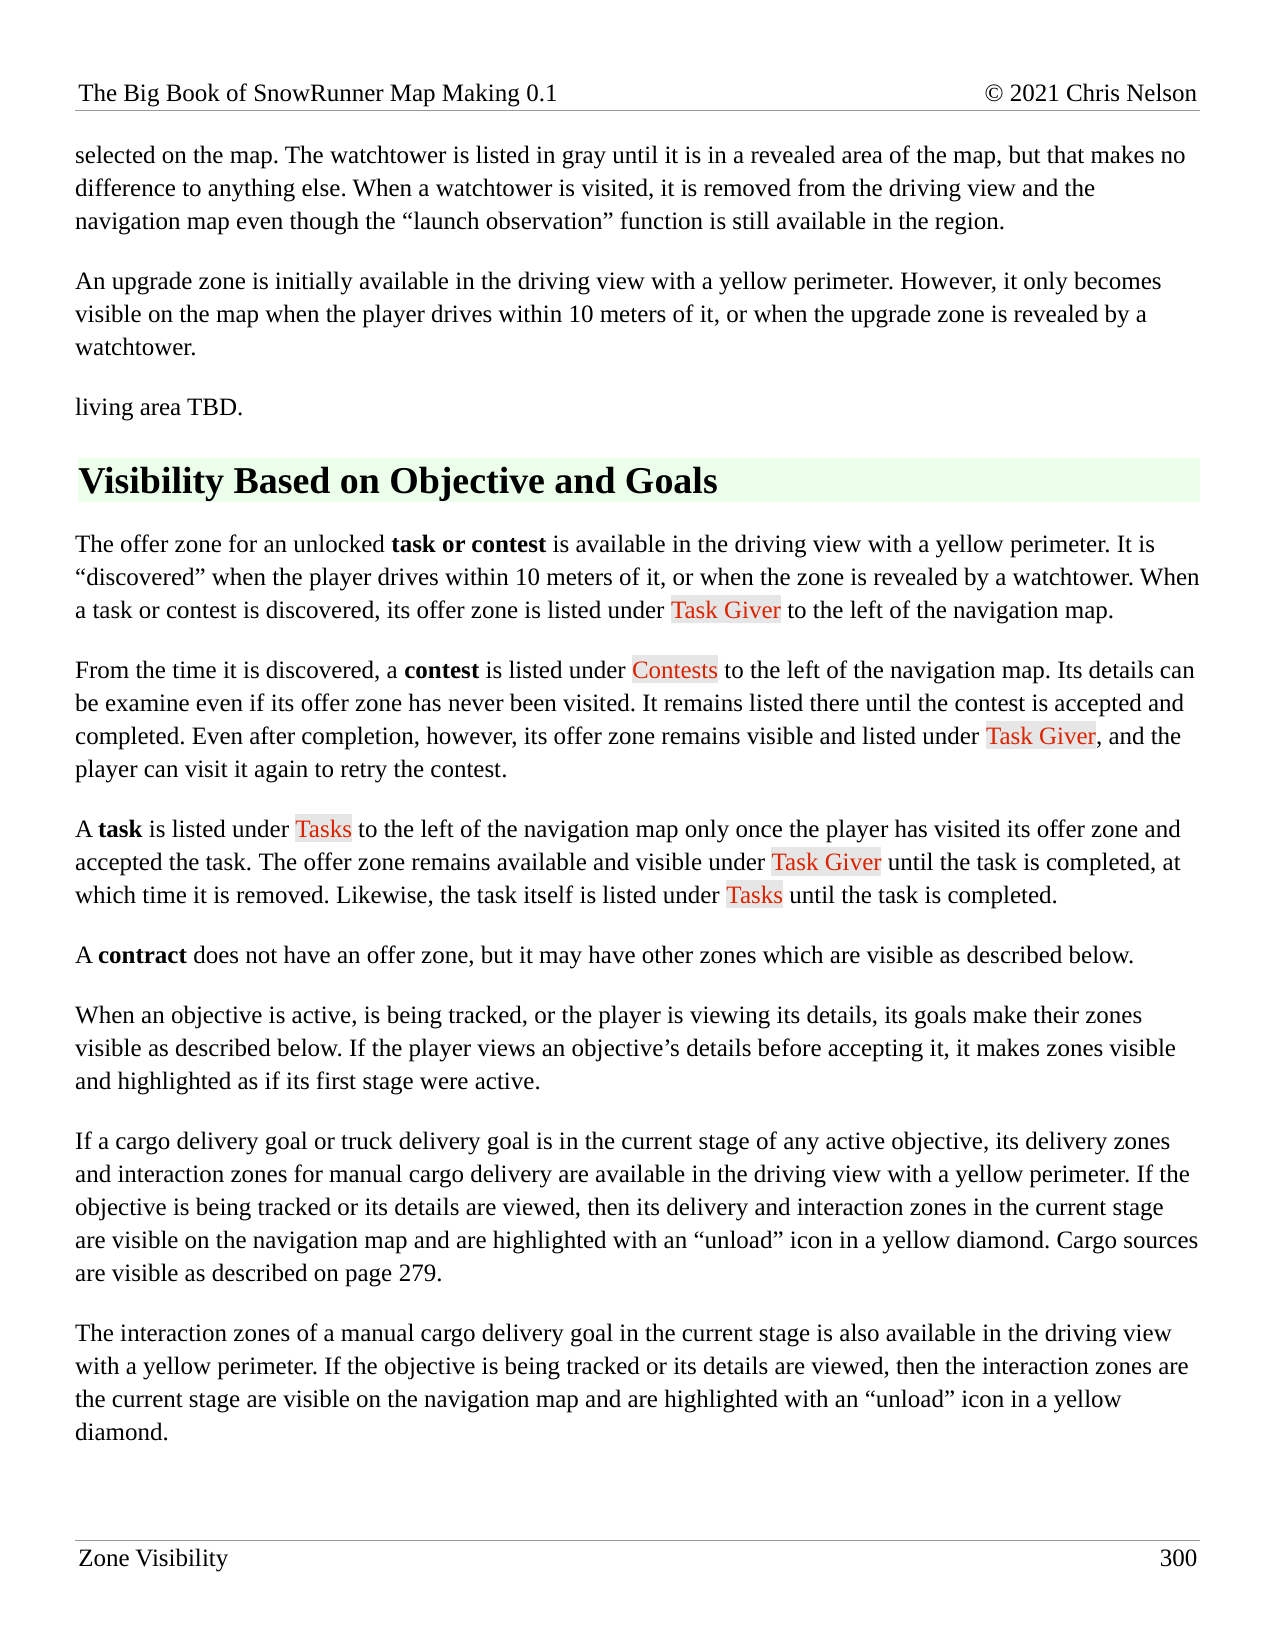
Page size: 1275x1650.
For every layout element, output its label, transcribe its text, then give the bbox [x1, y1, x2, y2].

text The offer zone for an unlocked task or contest is available in the driving view with a yellow perimeter. It is “discovered” when the player drives within 10 meters of it, or when the zone is revealed by a watchtower. When a task or contest is discovered, its offer zone is listed under Task Giver to the left of the navigation map. [75, 529, 1200, 623]
subtitle Visibility Based on Objective and Goals [78, 458, 1200, 502]
text If a cargo delivery goal or truck delivery goal is in the current stage of any active objective, its delivery zones and interaction zones for manual cargo delivery are available in the driving view with a yellow perimeter. If the objective is being tracked or its details are viewed, then its delivery and interaction zones in the current stage are visible on the navigation map and are highlighted with an “unload” icon in a yellow diamond. Cargo sources are visible as described on page 279. [75, 1126, 1200, 1287]
text From the time it is discovered, a contest is listed under Contests to the left of the navigation map. Its details can be examine even if its offer zone has never been visited. It remains listed there until the contest is accepted and completed. Even after completion, however, its offer zone remains visible and listed under Task Giver, and the player can visit it again to retry the contest. [75, 655, 1200, 782]
text A contract does not have an offer zone, but it may have other zones which are visible as described below. [75, 940, 1200, 968]
text The interaction zones of a manual cargo delivery goal in the current stage is also available in the driving view with a yellow perimeter. If the objective is being tracked or its details are viewed, then the interaction zones are the current stage are visible on the navigation map and are highlighted with an “unload” icon in a yellow diamond. [75, 1318, 1200, 1446]
text When an objective is active, is being tracked, or the player is viewing its details, its goals make their zones visible as described below. If the player views an objective’s details before accepting it, it makes zones visible and highlighted as if its first stage were active. [75, 1000, 1200, 1094]
text A task is listed under Tasks to the left of the navigation map only once the player has visited its offer zone and accepted the task. The offer zone remains available and visible under Task Giver until the task is completed, at which time it is removed. Likewise, the task itself is listed under Tasks until the task is completed. [75, 814, 1200, 908]
text living area TBD. [75, 392, 1200, 421]
text An upgrade zone is initially available in the driving view with a yellow perimeter. However, it only becomes visible on the map when the player drives within 10 meters of it, or when the upgrade zone is revealed by a watchtower. [75, 266, 1200, 361]
text selected on the map. The watchtower is listed in gray until it is in a revealed area of the map, but that makes no difference to anything else. When a watchtower is visited, it is removed from the driving view and the navigation map even though the “launch observation” function is still available in the region. [75, 140, 1200, 235]
